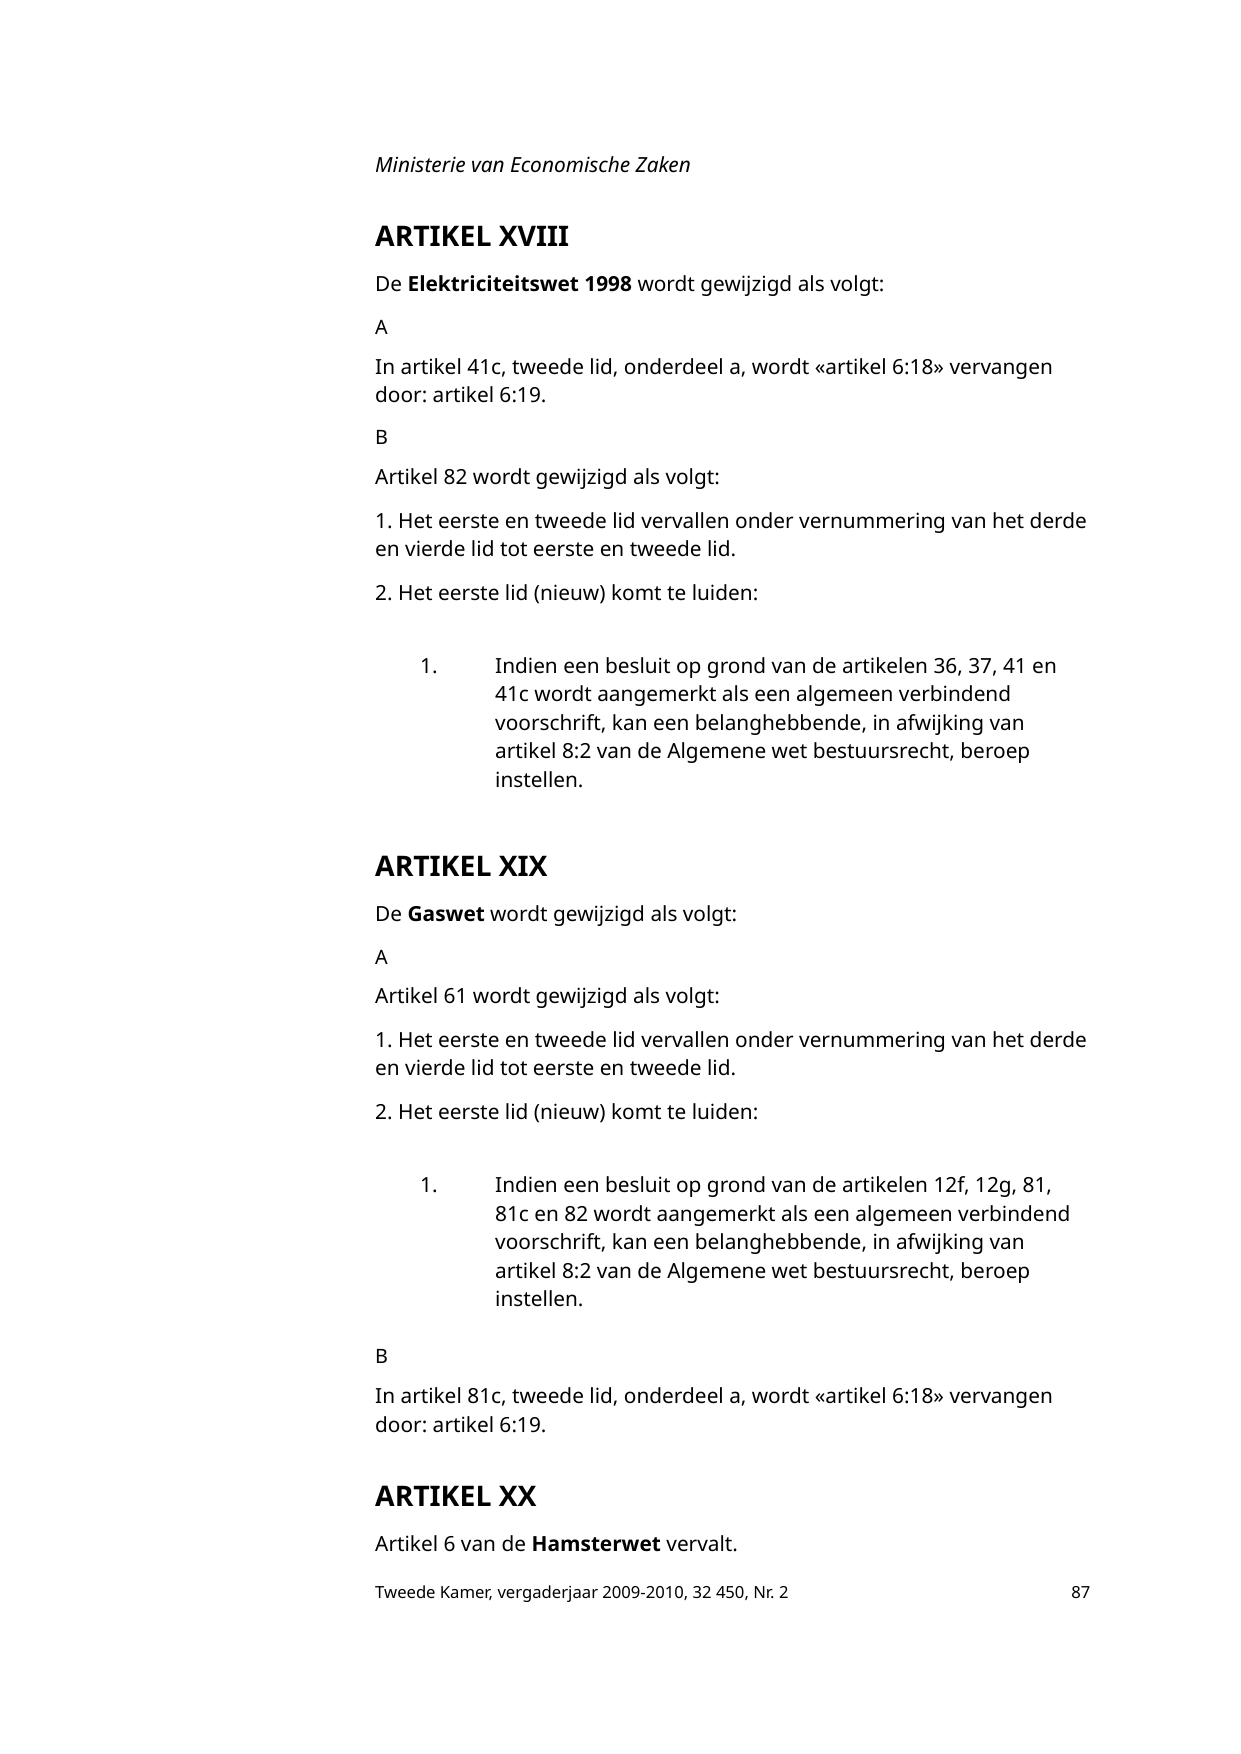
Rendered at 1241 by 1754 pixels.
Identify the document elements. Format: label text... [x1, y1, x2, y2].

text De Gaswet wordt gewijzigd als volgt: [375, 899, 1090, 928]
text 2. Het eerste lid (nieuw) komt te luiden: [375, 578, 1090, 606]
text B [375, 424, 1090, 451]
list Indien een besluit op grond van de artikelen 36, 37, 41 en 41c wordt aangemerkt als een algemeen verbindend voorschrift, kan een belanghebbende, in afwijking van artikel 8:2 van de Algemene wet bestuursrecht, beroep instellen. [420, 651, 1090, 793]
text A [375, 313, 1090, 340]
text B [375, 1343, 1090, 1369]
text Artikel 6 van de Hamsterwet vervalt. [375, 1529, 1090, 1558]
text In artikel 81c, tweede lid, onderdeel a, wordt «artikel 6:18» vervangen door: artikel 6:19. [375, 1381, 1090, 1438]
text A [375, 943, 1090, 970]
subtitle ARTIKEL XX [375, 1476, 1090, 1514]
text 1. Het eerste en tweede lid vervallen onder vernummering van het derde en vierde lid tot eerste en tweede lid. [375, 506, 1090, 563]
text 2. Het eerste lid (nieuw) komt te luiden: [375, 1097, 1090, 1125]
text 1. Het eerste en tweede lid vervallen onder vernummering van het derde en vierde lid tot eerste en tweede lid. [375, 1025, 1090, 1082]
text Ministerie van Economische Zaken [375, 150, 1090, 178]
text Artikel 61 wordt gewijzigd als volgt: [375, 982, 1090, 1010]
text In artikel 41c, tweede lid, onderdeel a, wordt «artikel 6:18» vervangen door: artikel 6:19. [375, 352, 1090, 409]
text De Elektriciteitswet 1998 wordt gewijzigd als volgt: [375, 269, 1090, 298]
subtitle ARTIKEL XVIII [375, 216, 1090, 254]
list Indien een besluit op grond van de artikelen 12f, 12g, 81, 81c en 82 wordt aangemerkt als een algemeen verbindend voorschrift, kan een belanghebbende, in afwijking van artikel 8:2 van de Algemene wet bestuursrecht, beroep instellen. [420, 1170, 1090, 1313]
subtitle ARTIKEL XIX [375, 846, 1090, 884]
text Artikel 82 wordt gewijzigd als volgt: [375, 462, 1090, 491]
